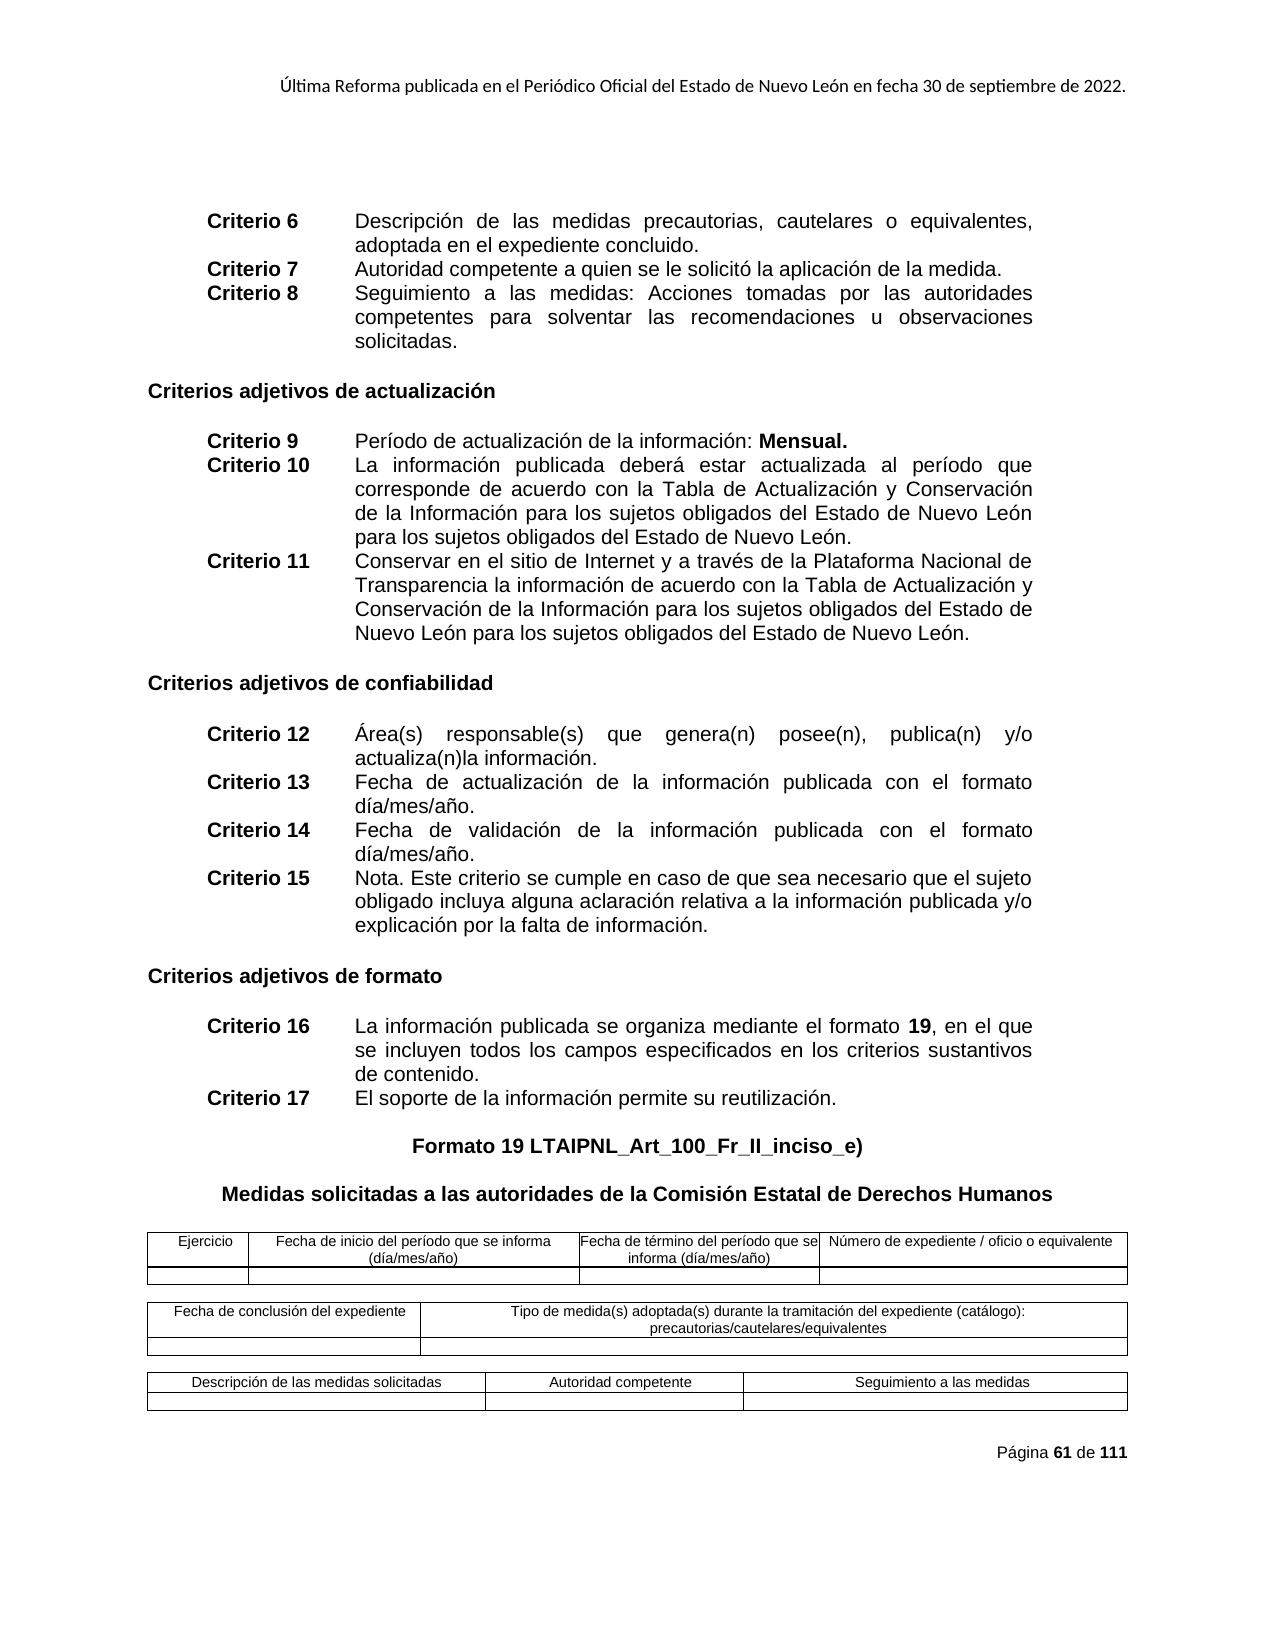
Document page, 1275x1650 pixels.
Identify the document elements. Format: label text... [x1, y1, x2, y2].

table_header Fecha de término del período que se informa (día/mes/año) [580, 1233, 819, 1266]
table_cell [421, 1338, 1127, 1354]
table_cell [148, 1338, 420, 1354]
text Criterio 8 Seguimiento a las medidas: Acciones tomadas por las autoridades competentes para solventar las recomendaciones u observaciones solicitadas. [207, 281, 1033, 353]
table_header Fecha de inicio del período que se informa (día/mes/año) [249, 1233, 579, 1266]
text Criterio 14 Fecha de validación de la información publicada con el formato día/mes/año. [207, 817, 1033, 865]
table_header Seguimiento a las medidas [744, 1373, 1127, 1392]
text Criterios adjetivos de formato [148, 963, 1127, 987]
table_header Descripción de las medidas solicitadas [148, 1373, 485, 1392]
table_cell [148, 1268, 248, 1284]
text Criterio 12 Área(s) responsable(s) que genera(n) posee(n), publica(n) y/o actualiza(n)la información. [207, 722, 1033, 769]
text Medidas solicitadas a las autoridades de la Comisión Estatal de Derechos Humanos [148, 1182, 1127, 1206]
table_cell [820, 1268, 1127, 1284]
text Formato 19 LTAIPNL_Art_100_Fr_II_inciso_e) [148, 1134, 1127, 1158]
table_header Autoridad competente [486, 1373, 743, 1392]
text Criterios adjetivos de actualización [148, 379, 1127, 403]
table_cell [744, 1393, 1127, 1410]
text Criterio 6 Descripción de las medidas precautorias, cautelares o equivalentes, adoptada en el expediente concluido. [207, 209, 1033, 257]
table_cell [249, 1268, 579, 1284]
table_header Ejercicio [148, 1233, 248, 1266]
table_cell [580, 1268, 819, 1284]
table_header Número de expediente / oficio o equivalente [820, 1233, 1127, 1266]
table_header Fecha de conclusión del expediente [148, 1303, 420, 1337]
text Criterio 11 Conservar en el sitio de Internet y a través de la Plataforma Nacional de Transparencia la información de acuerdo con la Tabla de Actualización y Conservación de la Información para los sujetos obligados del Estado de Nuevo León para los sujetos obligados del Estado de Nuevo León. [207, 549, 1033, 645]
text Criterio 17 El soporte de la información permite su reutilización. [207, 1086, 1033, 1110]
text Criterio 10 La información publicada deberá estar actualizada al período que corresponde de acuerdo con la Tabla de Actualización y Conservación de la Información para los sujetos obligados del Estado de Nuevo León para los sujetos obligados del Estado de Nuevo León. [207, 453, 1033, 549]
table_cell [486, 1393, 743, 1410]
table_header Tipo de medida(s) adoptada(s) durante la tramitación del expediente (catálogo): precautorias/cautelares/equivalentes [421, 1303, 1127, 1337]
text Criterio 15 Nota. Este criterio se cumple en caso de que sea necesario que el sujeto obligado incluya alguna aclaración relativa a la información publicada y/o explicación por la falta de información. [207, 865, 1033, 937]
table_cell [148, 1393, 485, 1410]
text Criterio 7 Autoridad competente a quien se le solicitó la aplicación de la medida. [207, 257, 1033, 281]
text Criterios adjetivos de confiabilidad [148, 671, 1127, 695]
text Criterio 9 Período de actualización de la información: Mensual. [207, 429, 1033, 453]
text Criterio 13 Fecha de actualización de la información publicada con el formato día/mes/año. [207, 769, 1033, 817]
text Criterio 16 La información publicada se organiza mediante el formato 19, en el que se incluyen todos los campos especificados en los criterios sustantivos de contenido. [207, 1014, 1033, 1086]
